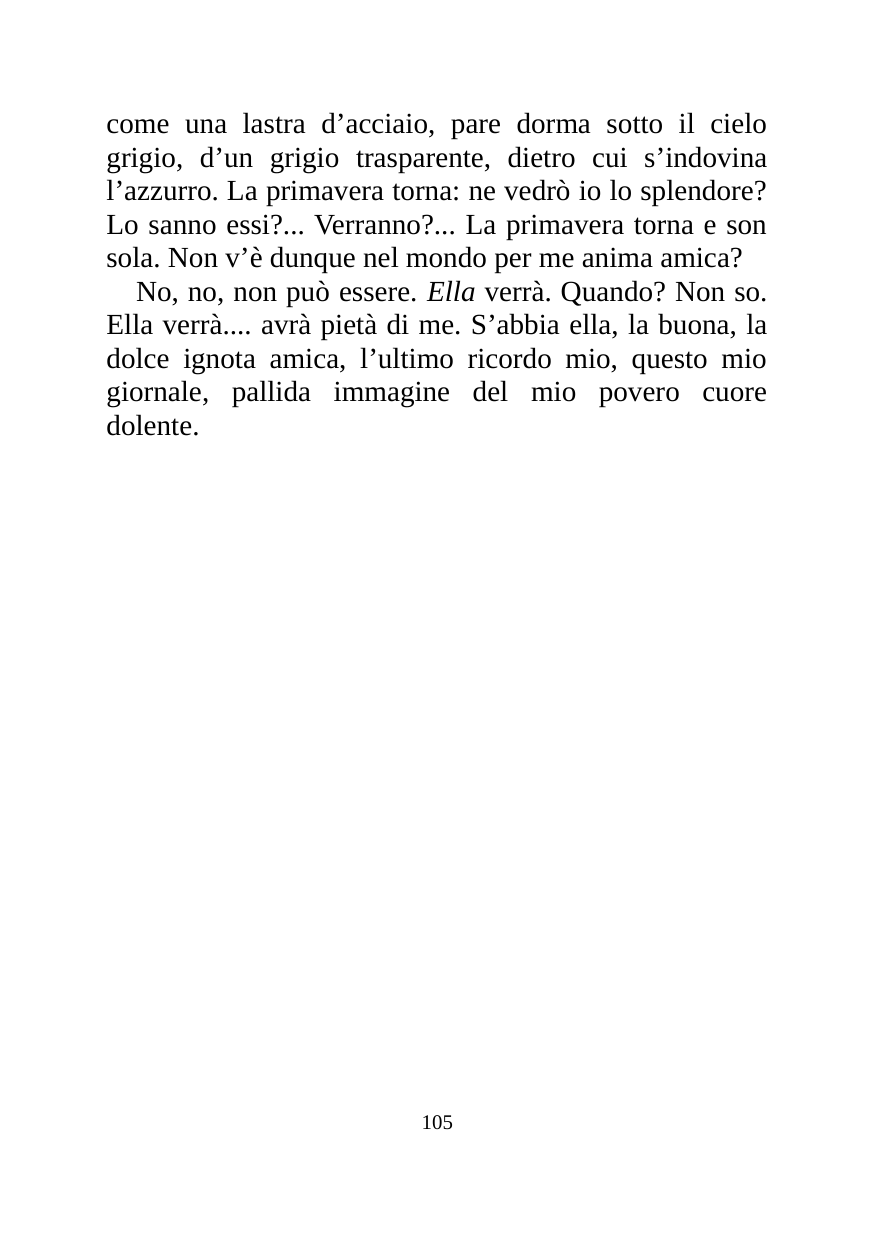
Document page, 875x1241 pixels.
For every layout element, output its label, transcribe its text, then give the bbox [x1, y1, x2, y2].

text No, no, non può essere. Ella verrà. Quando? Non so. Ella verrà.... avrà pietà di me. S’abbia ella, la buona, la dolce ignota amica, l’ultimo ricordo mio, questo mio giornale, pallida immagine del mio povero cuore dolente. [106, 274, 768, 442]
text come una lastra d’acciaio, pare dorma sotto il cielo grigio, d’un grigio trasparente, dietro cui s’indovina l’azzurro. La primavera torna: ne vedrò io lo splendore? Lo sanno essi?... Verranno?... La primavera torna e son sola. Non v’è dunque nel mondo per me anima amica? [106, 106, 768, 274]
